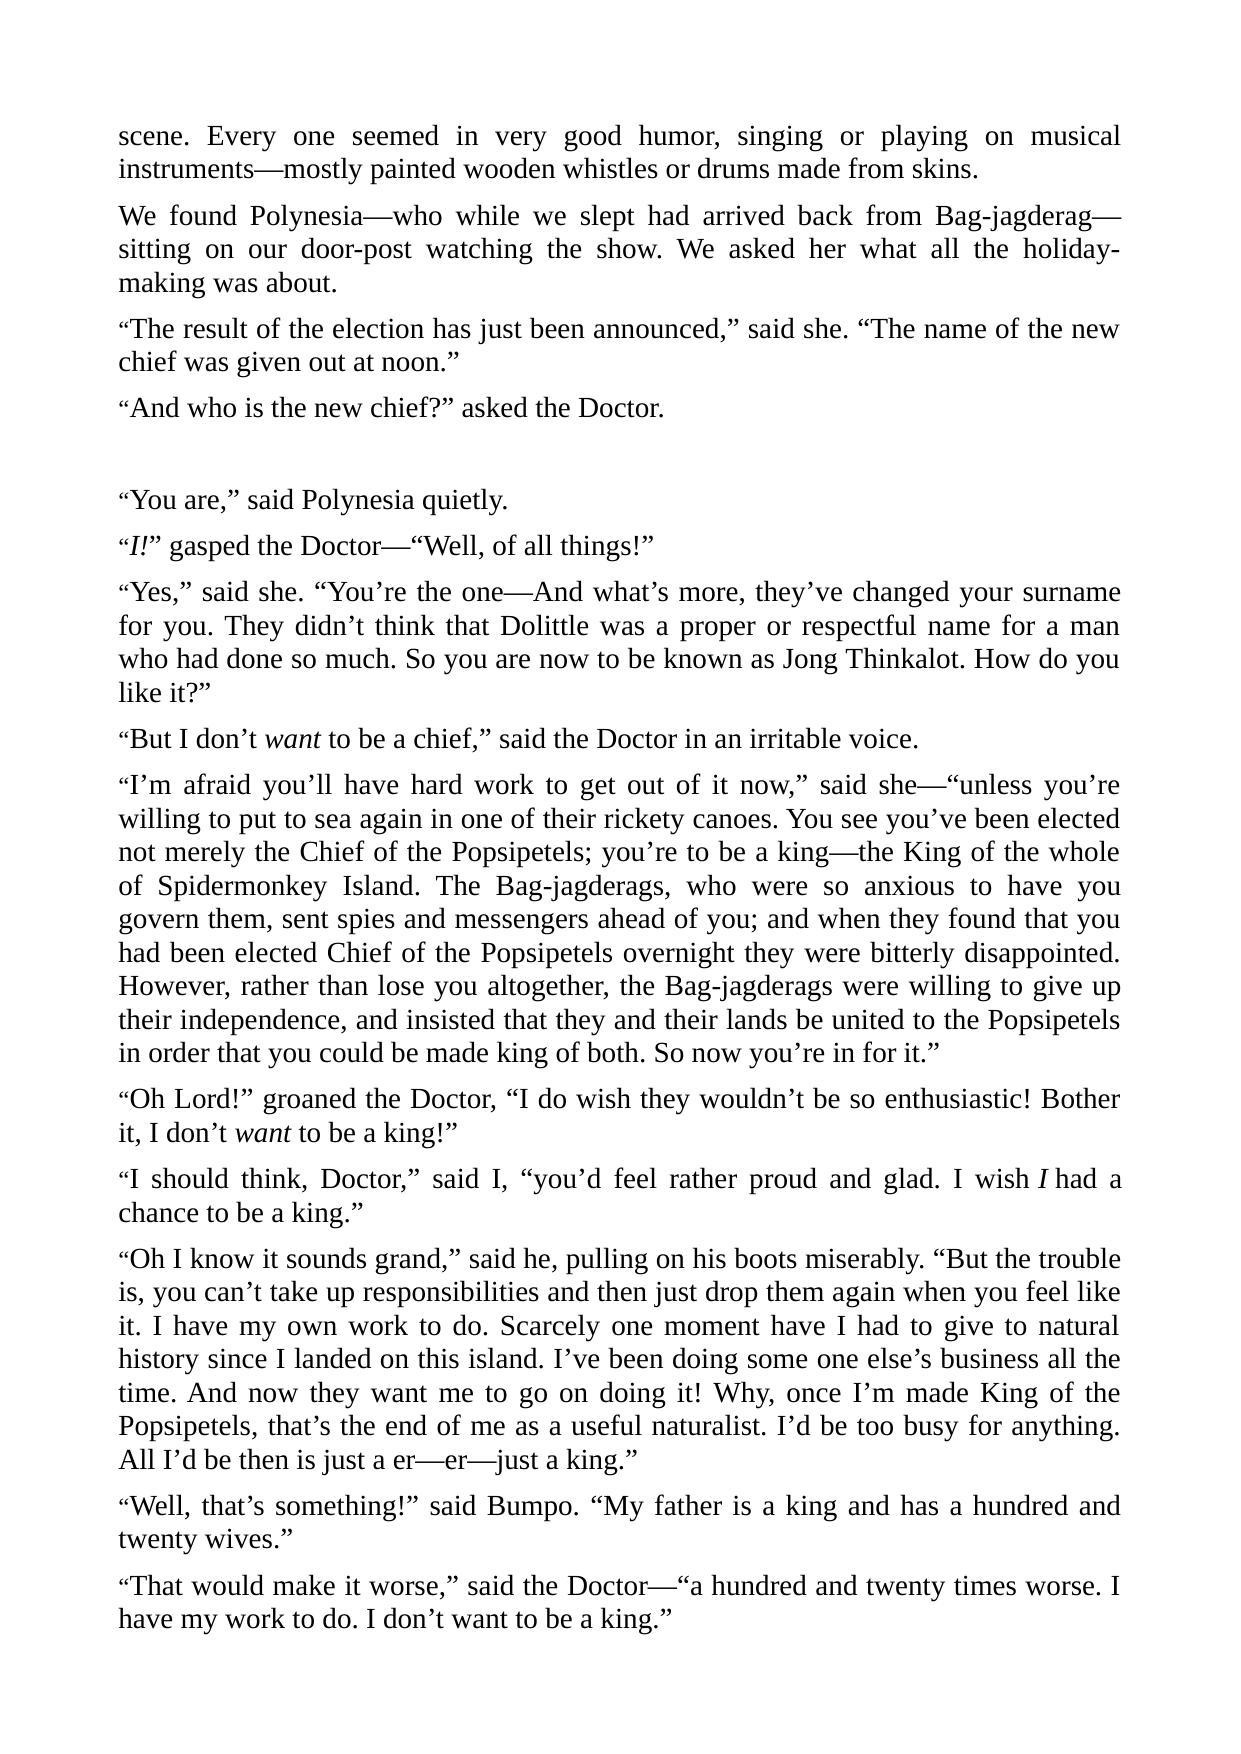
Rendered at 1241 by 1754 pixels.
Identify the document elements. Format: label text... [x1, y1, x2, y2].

text “Oh I know it sounds grand,” said he, pulling on his boots miserably. “But the trouble is, you can’t take up responsibilities and then just drop them again when you feel like it. I have my own work to do. Scarcely one moment have I had to give to natural history since I landed on this island. I’ve been doing some one else’s business all the time. And now they want me to go on doing it! Why, once I’m made King of the Popsipetels, that’s the end of me as a useful naturalist. I’d be too busy for anything. All I’d be then is just a er—er—just a king.” [118, 1241, 1122, 1476]
text “I should think, Doctor,” said I, “you’d feel rather proud and glad. I wish I had a chance to be a king.” [118, 1161, 1122, 1228]
text “The result of the election has just been announced,” said she. “The name of the new chief was given out at noon.” [118, 311, 1122, 378]
text “I’m afraid you’ll have hard work to get out of it now,” said she—“unless you’re willing to put to sea again in one of their rickety canoes. You see you’ve been elected not merely the Chief of the Popsipetels; you’re to be a king—the King of the whole of Spidermonkey Island. The Bag-jagderags, who were so anxious to have you govern them, sent spies and messengers ahead of you; and when they found that you had been elected Chief of the Popsipetels overnight they were bitterly disappointed. However, rather than lose you altogether, the Bag-jagderags were willing to give up their independence, and insisted that they and their lands be united to the Popsipetels in order that you could be made king of both. So now you’re in for it.” [118, 767, 1122, 1069]
text “You are,” said Polynesia quietly. [118, 482, 1122, 516]
text “That would make it worse,” said the Doctor—“a hundred and twenty times worse. I have my work to do. I don’t want to be a king.” [118, 1568, 1122, 1635]
text “Oh Lord!” groaned the Doctor, “I do wish they wouldn’t be so enthusiastic! Bother it, I don’t want to be a king!” [118, 1082, 1122, 1149]
text “And who is the new chief?” asked the Doctor. [118, 390, 1122, 424]
text “I!” gasped the Doctor—“Well, of all things!” [118, 528, 1122, 562]
text We found Polynesia—who while we slept had arrived back from Bag-jagderag—sitting on our door-post watching the show. We asked her what all the holiday-making was about. [118, 198, 1122, 298]
text “But I don’t want to be a chief,” said the Doctor in an irritable voice. [118, 721, 1122, 755]
text “Well, that’s something!” said Bumpo. “My father is a king and has a hundred and twenty wives.” [118, 1488, 1122, 1555]
text “Yes,” said she. “You’re the one—And what’s more, they’ve changed your surname for you. They didn’t think that Dolittle was a proper or respectful name for a man who had done so much. So you are now to be known as Jong Thinkalot. How do you like it?” [118, 574, 1122, 709]
text scene. Every one seemed in very good humor, singing or playing on musical instruments—mostly painted wooden whistles or drums made from skins. [118, 118, 1122, 185]
